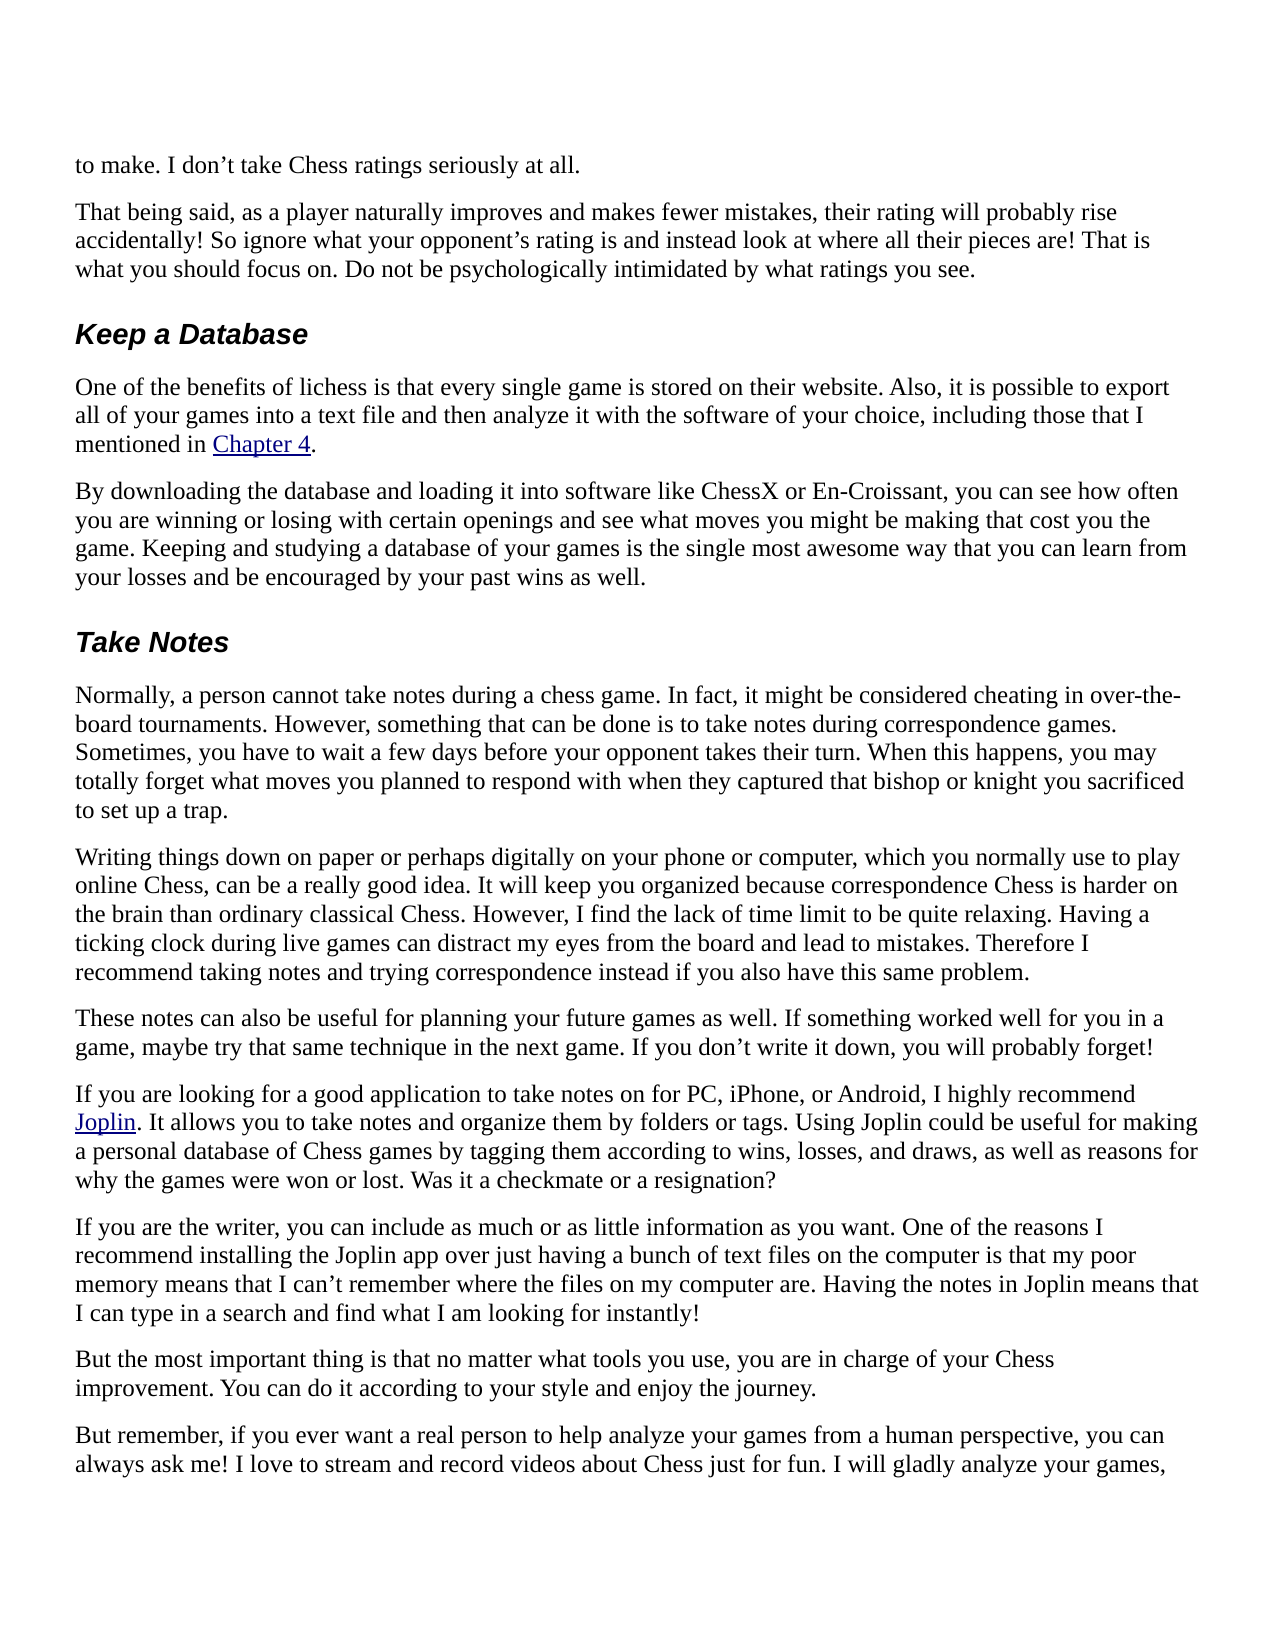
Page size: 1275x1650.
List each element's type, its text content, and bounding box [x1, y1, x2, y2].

text Normally, a person cannot take notes during a chess game. In fact, it might be considered cheating in over-the-board tournaments. However, something that can be done is to take notes during correspondence games. Sometimes, you have to wait a few days before your opponent takes their turn. When this happens, you may totally forget what moves you planned to respond with when they captured that bishop or knight you sacrificed to set up a trap. [75, 680, 1200, 824]
text One of the benefits of lichess is that every single game is stored on their website. Also, it is possible to export all of your games into a text file and then analyze it with the software of your choice, including those that I mentioned in Chapter 4. [75, 372, 1200, 458]
text But the most important thing is that no matter what tools you use, you are in charge of your Chess improvement. You can do it according to your style and enjoy the journey. [75, 1344, 1200, 1402]
text to make. I don’t take Chess ratings seriously at all. [75, 150, 1200, 179]
text By downloading the database and loading it into software like ChessX or En-Croissant, you can see how often you are winning or losing with certain openings and see what moves you might be making that cost you the game. Keeping and studying a database of your games is the single most awesome way that you can learn from your losses and be encouraged by your past wins as well. [75, 476, 1200, 591]
text If you are the writer, you can include as much or as little information as you want. One of the reasons I recommend installing the Joplin app over just having a bunch of text files on the computer is that my poor memory means that I can’t remember where the files on my computer are. Having the notes in Joplin means that I can type in a search and find what I am looking for instantly! [75, 1212, 1200, 1327]
text That being said, as a player naturally improves and makes fewer mistakes, their rating will probably rise accidentally! So ignore what your opponent’s rating is and instead look at where all their pieces are! That is what you should focus on. Do not be psychologically intimidated by what ratings you see. [75, 197, 1200, 283]
subtitle Take Notes [75, 625, 1200, 658]
subtitle Keep a Database [75, 317, 1200, 350]
text If you are looking for a good application to take notes on for PC, iPhone, or Android, I highly recommend Joplin. It allows you to take notes and organize them by folders or tags. Using Joplin could be useful for making a personal database of Chess games by tagging them according to wins, losses, and draws, as well as reasons for why the games were won or lost. Was it a checkmate or a resignation? [75, 1079, 1200, 1194]
text These notes can also be useful for planning your future games as well. If something worked well for you in a game, maybe try that same technique in the next game. If you don’t write it down, you will probably forget! [75, 1003, 1200, 1061]
text But remember, if you ever want a real person to help analyze your games from a human perspective, you can always ask me! I love to stream and record videos about Chess just for fun. I will gladly analyze your games, [75, 1420, 1200, 1477]
text Writing things down on paper or perhaps digitally on your phone or computer, which you normally use to play online Chess, can be a really good idea. It will keep you organized because correspondence Chess is harder on the brain than ordinary classical Chess. However, I find the lack of time limit to be quite relaxing. Having a ticking clock during live games can distract my eyes from the board and lead to mistakes. Therefore I recommend taking notes and trying correspondence instead if you also have this same problem. [75, 842, 1200, 985]
